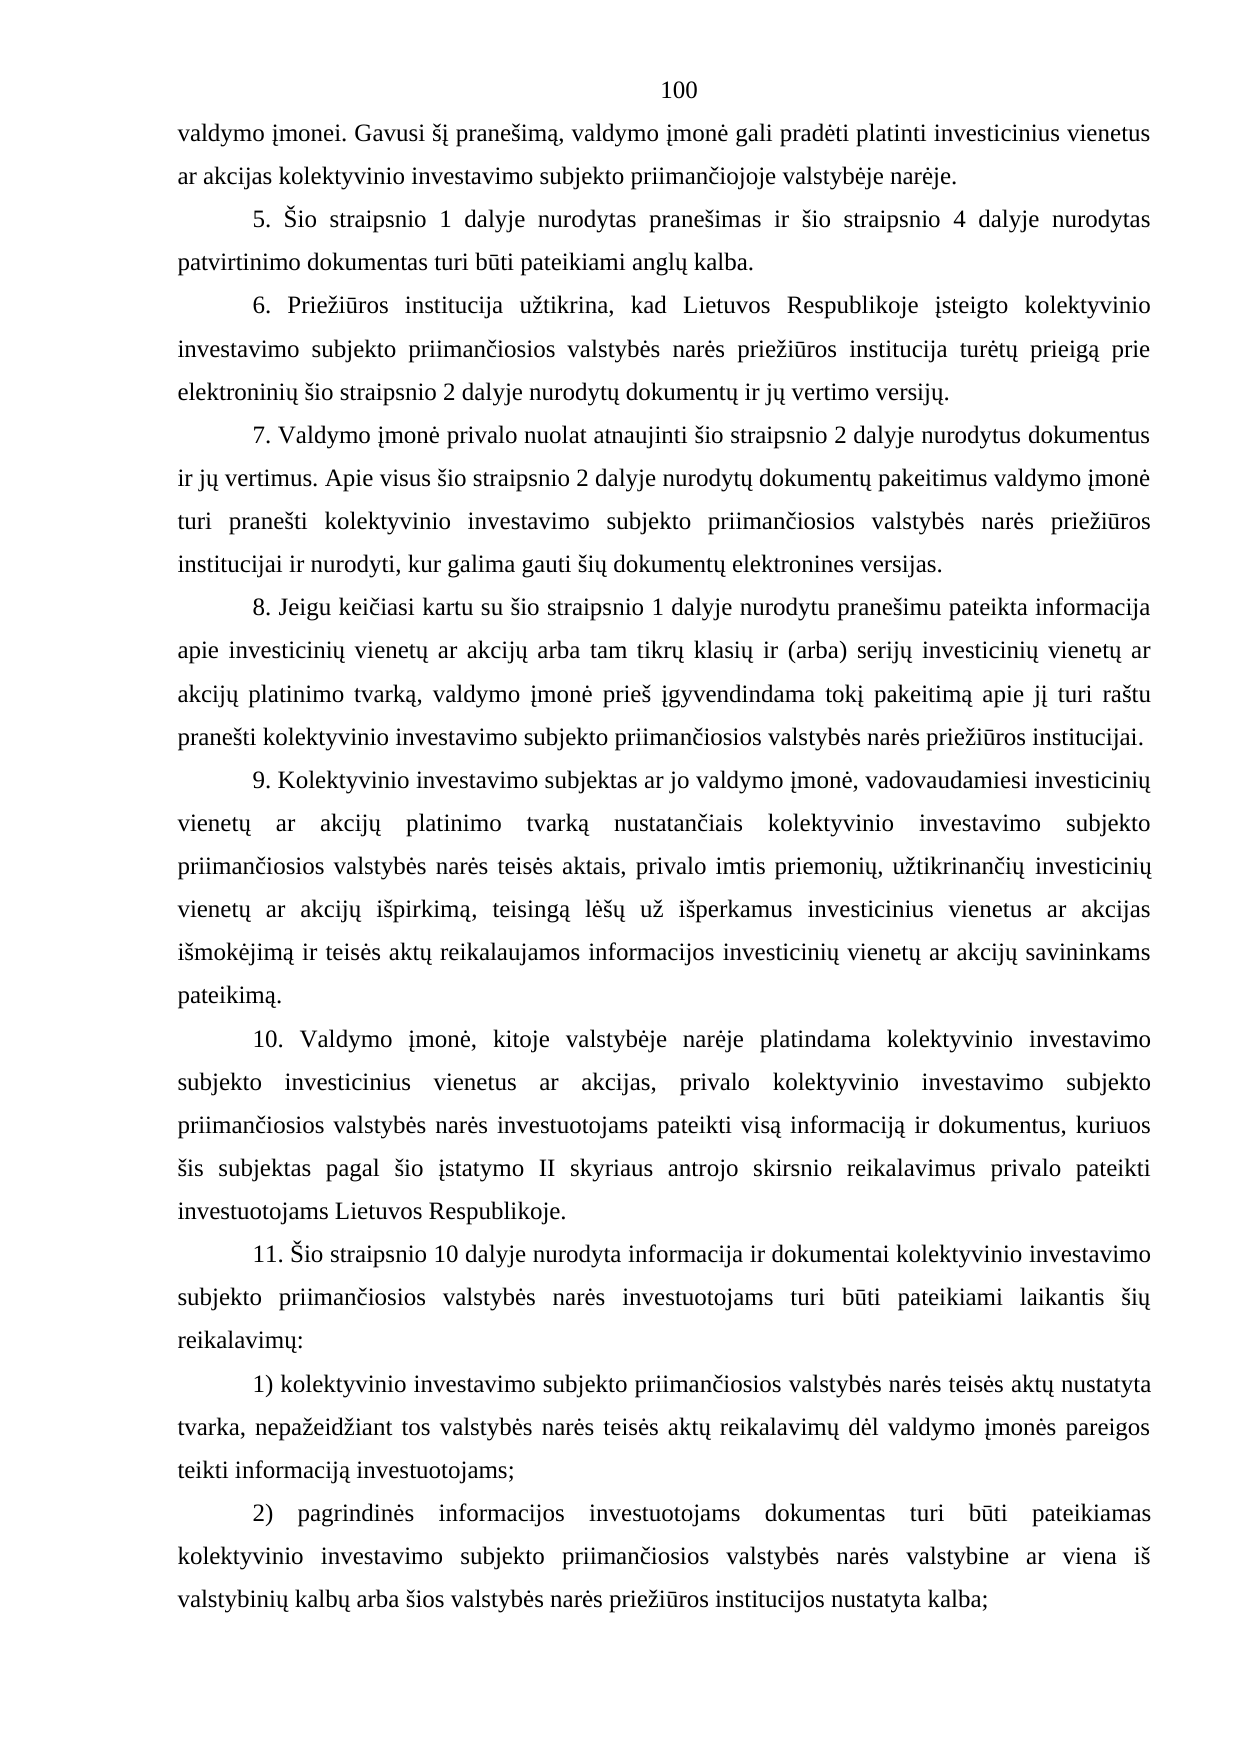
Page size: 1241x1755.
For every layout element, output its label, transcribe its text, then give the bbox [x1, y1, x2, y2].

text 11. Šio straipsnio 10 dalyje nurodyta informacija ir dokumentai kolektyvinio investavimo subjekto priimančiosios valstybės narės investuotojams turi būti pateikiami laikantis šių reikalavimų: [177, 1239, 1152, 1354]
text 2) pagrindinės informacijos investuotojams dokumentas turi būti pateikiamas kolektyvinio investavimo subjekto priimančiosios valstybės narės valstybine ar viena iš valstybinių kalbų arba šios valstybės narės priežiūros institucijos nustatyta kalba; [177, 1498, 1152, 1613]
text 8. Jeigu keičiasi kartu su šio straipsnio 1 dalyje nurodytu pranešimu pateikta informacija apie investicinių vienetų ar akcijų arba tam tikrų klasių ir (arba) serijų investicinių vienetų ar akcijų platinimo tvarką, valdymo įmonė prieš įgyvendindama tokį pakeitimą apie jį turi raštu pranešti kolektyvinio investavimo subjekto priimančiosios valstybės narės priežiūros institucijai. [177, 592, 1152, 751]
text 7. Valdymo įmonė privalo nuolat atnaujinti šio straipsnio 2 dalyje nurodytus dokumentus ir jų vertimus. Apie visus šio straipsnio 2 dalyje nurodytų dokumentų pakeitimus valdymo įmonė turi pranešti kolektyvinio investavimo subjekto priimančiosios valstybės narės priežiūros institucijai ir nurodyti, kur galima gauti šių dokumentų elektronines versijas. [177, 420, 1152, 578]
text 6. Priežiūros institucija užtikrina, kad Lietuvos Respublikoje įsteigto kolektyvinio investavimo subjekto priimančiosios valstybės narės priežiūros institucija turėtų prieigą prie elektroninių šio straipsnio 2 dalyje nurodytų dokumentų ir jų vertimo versijų. [177, 291, 1152, 406]
text valdymo įmonei. Gavusi šį pranešimą, valdymo įmonė gali pradėti platinti investicinius vienetus ar akcijas kolektyvinio investavimo subjekto priimančiojoje valstybėje narėje. [177, 118, 1152, 190]
text 9. Kolektyvinio investavimo subjektas ar jo valdymo įmonė, vadovaudamiesi investicinių vienetų ar akcijų platinimo tvarką nustatančiais kolektyvinio investavimo subjekto priimančiosios valstybės narės teisės aktais, privalo imtis priemonių, užtikrinančių investicinių vienetų ar akcijų išpirkimą, teisingą lėšų už išperkamus investicinius vienetus ar akcijas išmokėjimą ir teisės aktų reikalaujamos informacijos investicinių vienetų ar akcijų savininkams pateikimą. [177, 765, 1152, 1009]
text 10. Valdymo įmonė, kitoje valstybėje narėje platindama kolektyvinio investavimo subjekto investicinius vienetus ar akcijas, privalo kolektyvinio investavimo subjekto priimančiosios valstybės narės investuotojams pateikti visą informaciją ir dokumentus, kuriuos šis subjektas pagal šio įstatymo II skyriaus antrojo skirsnio reikalavimus privalo pateikti investuotojams Lietuvos Respublikoje. [177, 1024, 1152, 1225]
text 5. Šio straipsnio 1 dalyje nurodytas pranešimas ir šio straipsnio 4 dalyje nurodytas patvirtinimo dokumentas turi būti pateikiami anglų kalba. [177, 204, 1152, 276]
text 1) kolektyvinio investavimo subjekto priimančiosios valstybės narės teisės aktų nustatyta tvarka, nepažeidžiant tos valstybės narės teisės aktų reikalavimų dėl valdymo įmonės pareigos teikti informaciją investuotojams; [177, 1369, 1152, 1484]
